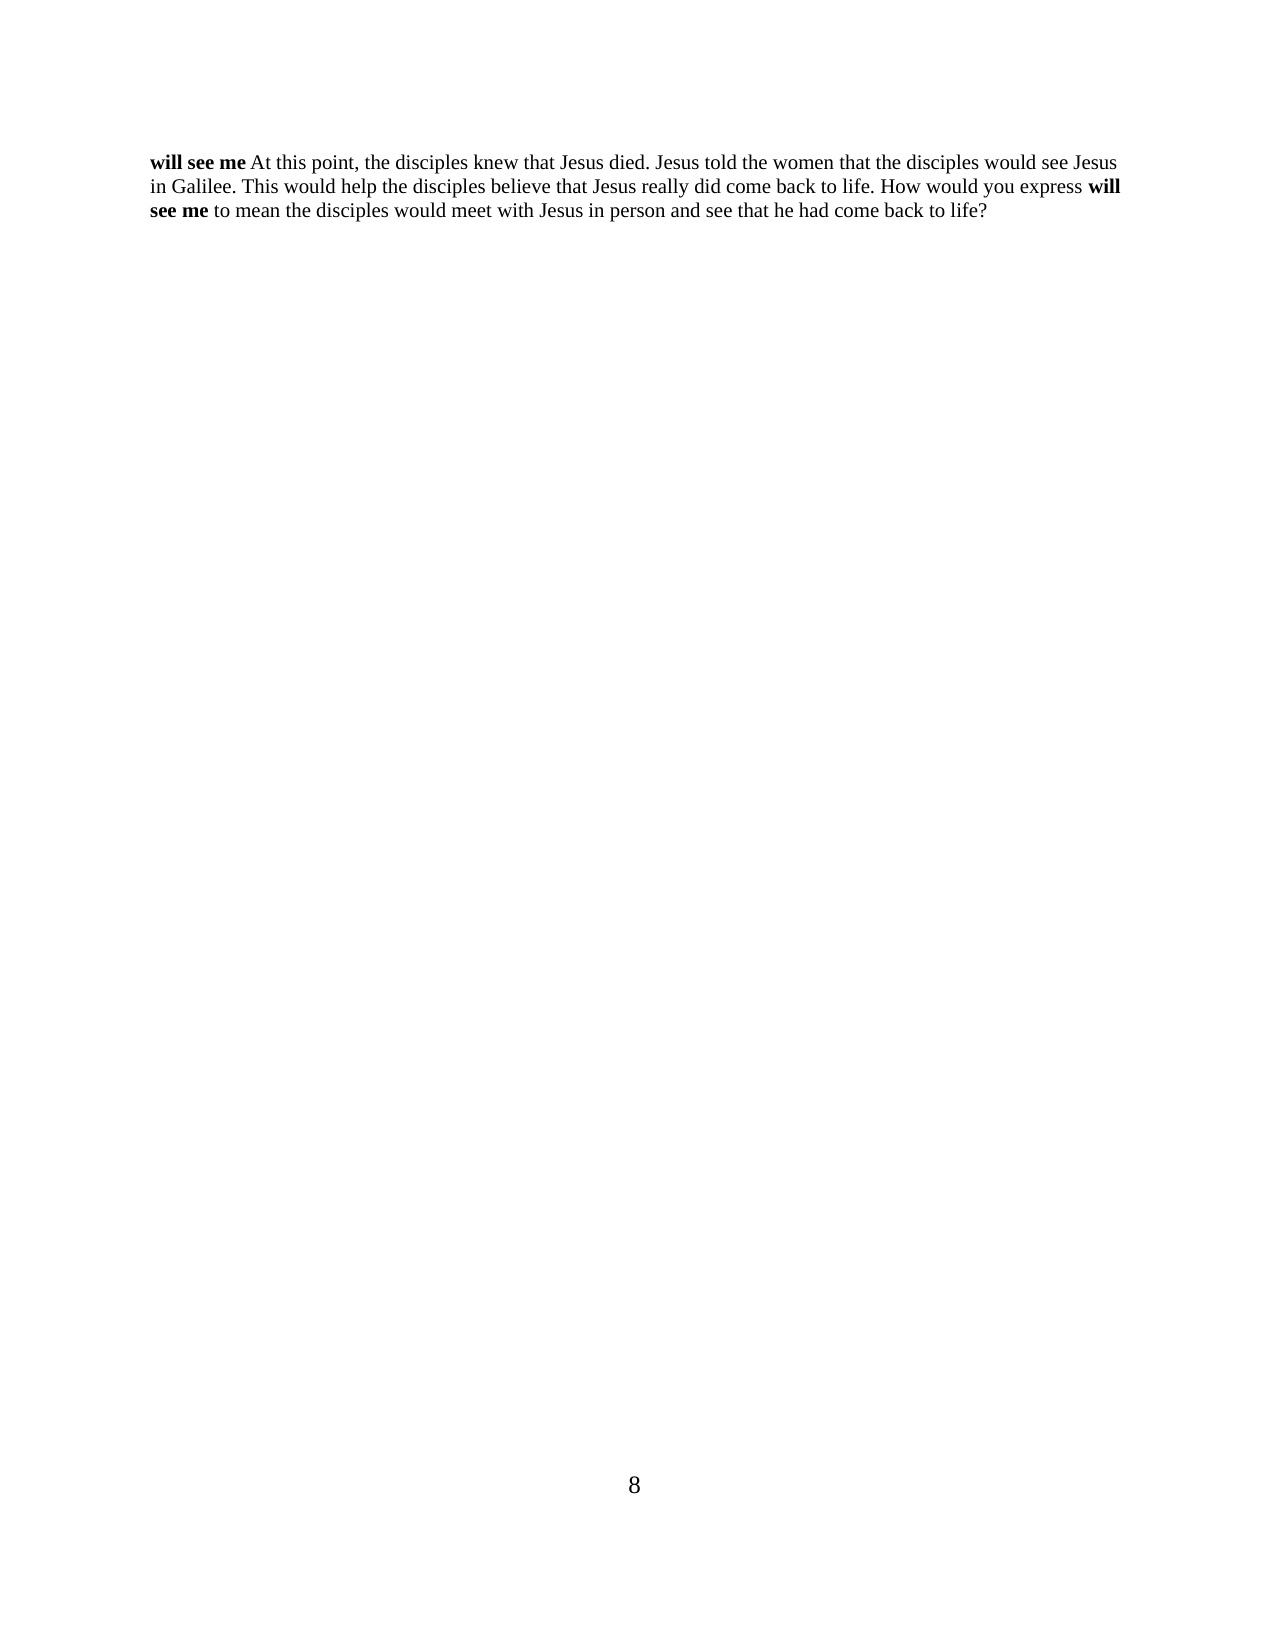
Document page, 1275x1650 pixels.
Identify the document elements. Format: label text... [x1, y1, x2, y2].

text will see me At this point, the disciples knew that Jesus died. Jesus told the women that the disciples would see Jesus in Galilee. This would help the disciples believe that Jesus really did come back to life. How would you express will see me to mean the disciples would meet with Jesus in person and see that he had come back to life? [150, 150, 1125, 222]
